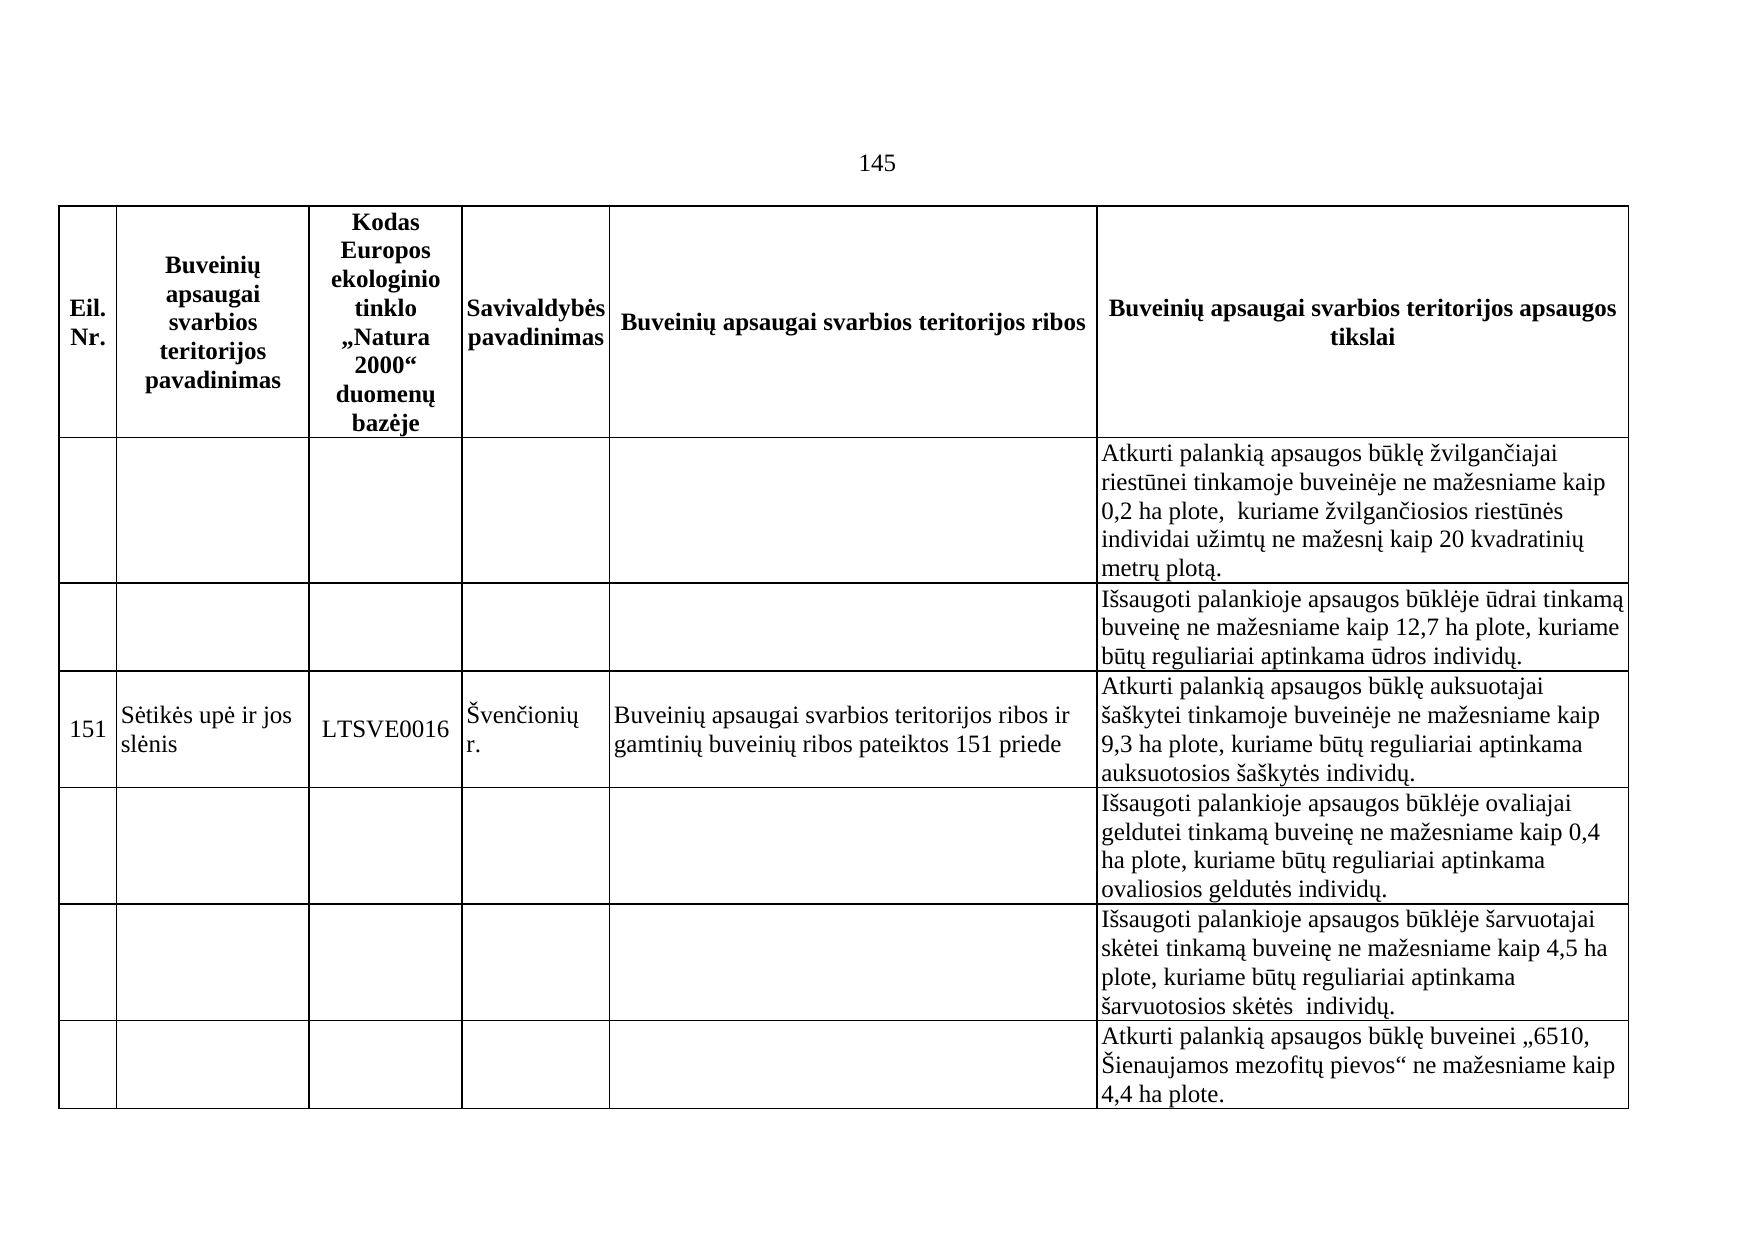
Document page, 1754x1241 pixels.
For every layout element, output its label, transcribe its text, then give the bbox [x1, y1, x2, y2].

table_cell Švenčionių r. [463, 672, 609, 786]
table_cell [117, 905, 308, 1019]
table_cell [310, 905, 461, 1019]
table_cell [117, 438, 308, 582]
table_cell [610, 905, 1096, 1019]
table_header Buveinių apsaugai svarbios teritorijos pavadinimas [117, 207, 308, 437]
table_cell [463, 1021, 609, 1107]
table_cell [117, 788, 308, 903]
table_cell [117, 1021, 308, 1107]
table_cell [610, 584, 1096, 670]
table_cell [610, 1021, 1096, 1107]
table_cell [463, 788, 609, 903]
table_cell [60, 438, 116, 582]
table_cell Išsaugoti palankioje apsaugos būklėje ūdrai tinkamą buveinę ne mažesniame kaip 12,7 ha plote, kuriame būtų reguliariai aptinkama ūdros individų. [1098, 584, 1628, 670]
table_header Buveinių apsaugai svarbios teritorijos apsaugos tikslai [1098, 207, 1628, 437]
table_header Eil. Nr. [60, 207, 116, 437]
table_cell Išsaugoti palankioje apsaugos būklėje šarvuotajai skėtei tinkamą buveinę ne mažesniame kaip 4,5 ha plote, kuriame būtų reguliariai aptinkama šarvuotosios skėtės individų. [1098, 905, 1628, 1019]
table_cell [60, 788, 116, 903]
table_cell Atkurti palankią apsaugos būklę žvilgančiajai riestūnei tinkamoje buveinėje ne mažesniame kaip 0,2 ha plote, kuriame žvilgančiosios riestūnės individai užimtų ne mažesnį kaip 20 kvadratinių metrų plotą. [1098, 438, 1628, 582]
table_cell Atkurti palankią apsaugos būklę auksuotajai šaškytei tinkamoje buveinėje ne mažesniame kaip 9,3 ha plote, kuriame būtų reguliariai aptinkama auksuotosios šaškytės individų. [1098, 672, 1628, 786]
table_header Savivaldybės pavadinimas [463, 207, 609, 437]
table_header Buveinių apsaugai svarbios teritorijos ribos [610, 207, 1096, 437]
table_cell [310, 584, 461, 670]
table_cell [117, 584, 308, 670]
table_cell [60, 1021, 116, 1107]
table_cell [60, 905, 116, 1019]
table_cell Išsaugoti palankioje apsaugos būklėje ovaliajai geldutei tinkamą buveinę ne mažesniame kaip 0,4 ha plote, kuriame būtų reguliariai aptinkama ovaliosios geldutės individų. [1098, 788, 1628, 903]
table_cell 151 [60, 672, 116, 786]
table_cell [60, 584, 116, 670]
table_cell Sėtikės upė ir jos slėnis [117, 672, 308, 786]
table_cell [610, 438, 1096, 582]
table_cell [610, 788, 1096, 903]
table_cell [310, 788, 461, 903]
table_cell [463, 438, 609, 582]
table_cell Buveinių apsaugai svarbios teritorijos ribos ir gamtinių buveinių ribos pateiktos 151 priede [610, 672, 1096, 786]
table_header Kodas Europos ekologinio tinklo „Natura 2000“ duomenų bazėje [310, 207, 461, 437]
table_cell [463, 584, 609, 670]
table_cell [463, 905, 609, 1019]
table_cell LTSVE0016 [310, 672, 461, 786]
table_cell Atkurti palankią apsaugos būklę buveinei „6510, Šienaujamos mezofitų pievos“ ne mažesniame kaip 4,4 ha plote. [1098, 1021, 1628, 1107]
table_cell [310, 1021, 461, 1107]
table_cell [310, 438, 461, 582]
